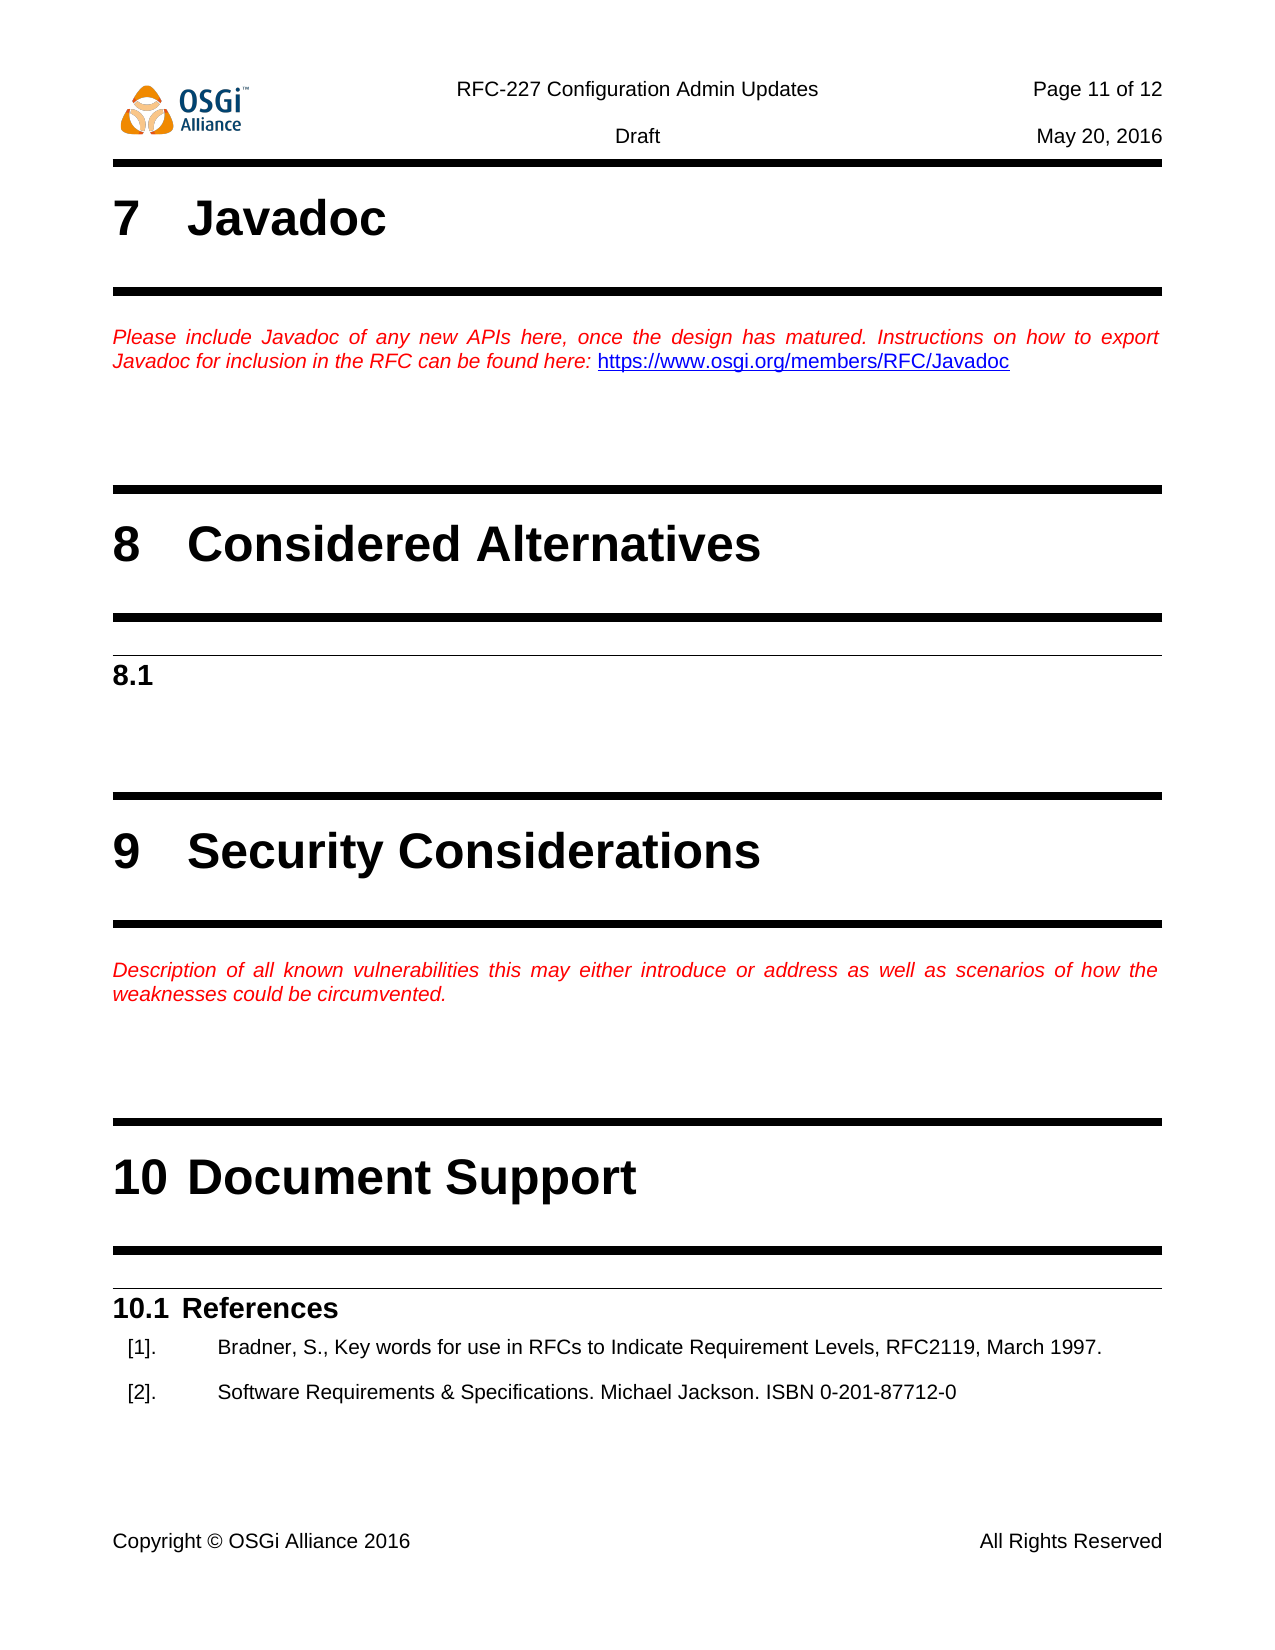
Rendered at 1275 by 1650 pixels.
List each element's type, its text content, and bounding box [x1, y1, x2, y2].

picture [113, 78, 257, 142]
subtitle Javadoc [112, 160, 1162, 296]
text Description of all known vulnerabilities this may either introduce or address as well as scenarios of how the weaknesses could be circumvented. [112, 958, 1162, 1006]
subtitle References [112, 1289, 1162, 1325]
subtitle Security Considerations [112, 793, 1162, 928]
text Please include Javadoc of any new APIs here, once the design has matured. Instructions on how to export Javadoc for inclusion in the RFC can be found here: https://www.osgi.org/members/RFC/Javadoc [112, 325, 1162, 373]
list Bradner, S., Key words for use in RFCs to Indicate Requirement Levels, RFC2119, March 1997. [127, 1335, 1162, 1359]
subtitle Considered Alternatives [112, 486, 1162, 622]
list Software Requirements & Specifications. Michael Jackson. ISBN 0-201-87712-0 [127, 1380, 1162, 1404]
subtitle Document Support [112, 1119, 1162, 1255]
